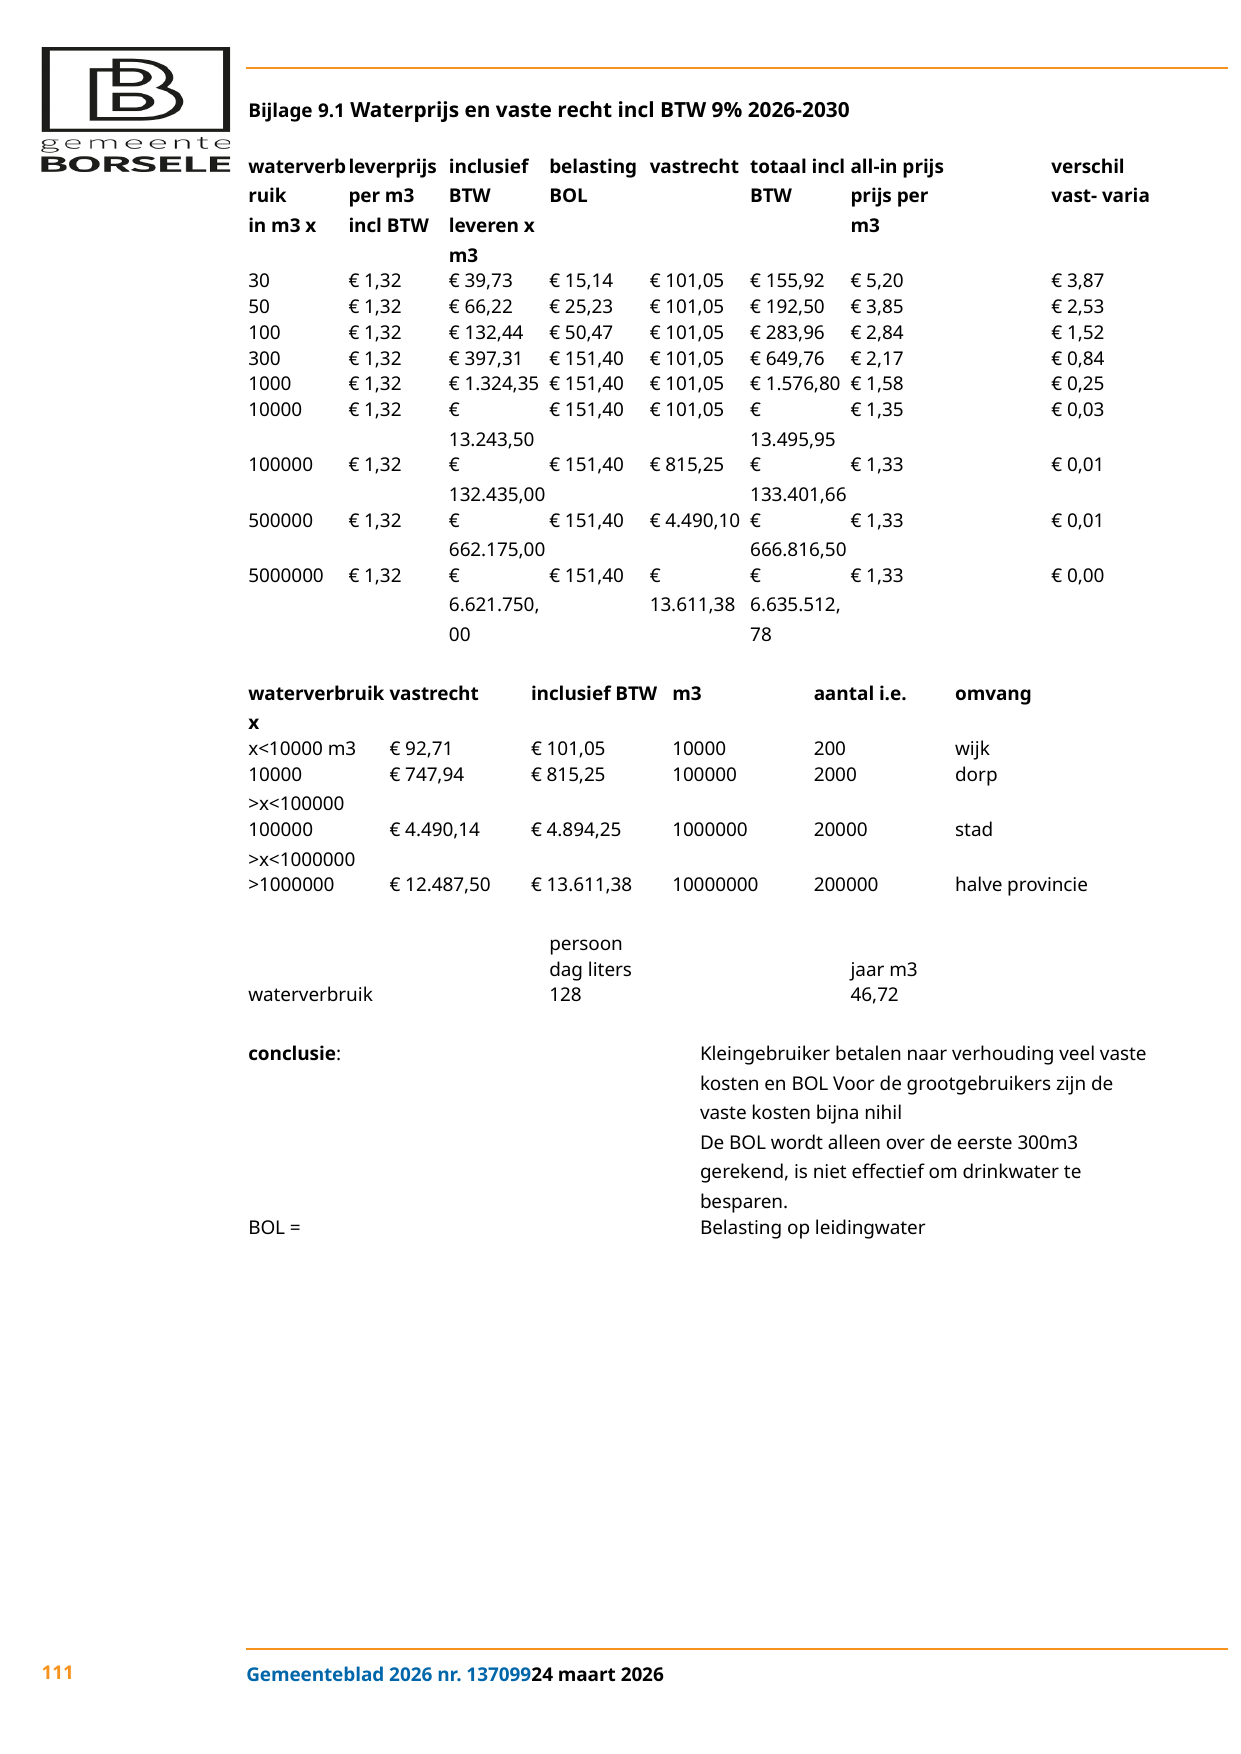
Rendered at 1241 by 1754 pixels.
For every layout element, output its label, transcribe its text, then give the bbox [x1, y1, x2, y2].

table_cell € 155,92 [750, 268, 850, 293]
table_cell halve provincie [955, 872, 1152, 897]
table_cell 10000 [248, 396, 348, 451]
table_cell € 0,84 [1051, 345, 1152, 370]
table_cell € 132,44 [449, 319, 549, 345]
text Bijlage 9.1 Waterprijs en vaste recht incl BTW 9% 2026-2030 [248, 95, 1152, 123]
table_cell € 151,40 [549, 451, 649, 507]
table_cell € 1,32 [348, 562, 449, 647]
table_cell € 1,32 [348, 268, 449, 293]
table_cell jaar m3 [850, 956, 1152, 982]
table_cell € 101,05 [650, 293, 750, 319]
table_cell € 25,23 [549, 293, 649, 319]
table_header conclusie: [248, 1040, 700, 1214]
table_cell 2000 [814, 761, 955, 816]
table_header inclusief BTW [531, 680, 672, 735]
table_cell € 1,32 [348, 507, 449, 562]
table_cell € 92,71 [389, 735, 531, 761]
table_cell [248, 956, 549, 982]
table_cell Belasting op leidingwater [700, 1214, 1152, 1240]
table_cell € 0,00 [1051, 562, 1152, 647]
table_cell € 0,03 [1051, 396, 1152, 451]
table_cell € 151,40 [549, 370, 649, 396]
table_cell € 4.490,10 [650, 507, 750, 562]
table_cell € 192,50 [750, 293, 850, 319]
table_cell 50 [248, 293, 348, 319]
table_cell € 397,31 [449, 345, 549, 370]
table_cell € 815,25 [650, 451, 750, 507]
table_cell € 0,25 [1051, 370, 1152, 396]
table_cell 1000000 [672, 816, 813, 872]
table_cell 100000 [248, 451, 348, 507]
table_cell € 39,73 [449, 268, 549, 293]
table_cell € 4.894,25 [531, 816, 672, 872]
table_cell € 1,33 [850, 451, 951, 507]
table_cell € 1,52 [1051, 319, 1152, 345]
table_header inclusief BTW leveren x m3 [449, 153, 549, 267]
table_cell € 1,32 [348, 396, 449, 451]
table_header [248, 930, 549, 956]
table_cell 10000 >x<100000 [248, 761, 389, 816]
table_cell >1000000 [248, 872, 389, 897]
table_header Kleingebruiker betalen naar verhouding veel vaste kosten en BOL Voor de grootgebruikers zijn de vaste kosten bijna nihil De BOL wordt alleen over de eerste 300m3 gerekend, is niet effectief om drinkwater te besparen. [700, 1040, 1152, 1214]
table_cell € 815,25 [531, 761, 672, 816]
table_cell € 101,05 [650, 268, 750, 293]
table_header aantal i.e. [814, 680, 955, 735]
table_cell € 12.487,50 [389, 872, 531, 897]
table_cell 5000000 [248, 562, 348, 647]
table_cell € 649,76 [750, 345, 850, 370]
table_cell € 666.816,50 [750, 507, 850, 562]
table_cell € 0,01 [1051, 507, 1152, 562]
table_cell € 6.621.750,00 [449, 562, 549, 647]
table_cell 46,72 [850, 982, 1152, 1007]
table_cell 10000 [672, 735, 813, 761]
table_cell € 132.435,00 [449, 451, 549, 507]
table_header belasting BOL [549, 153, 649, 267]
table_cell € 13.495,95 [750, 396, 850, 451]
table_cell € 1,32 [348, 345, 449, 370]
table_header waterverbruik in m3 x [248, 153, 348, 267]
table_cell stad [955, 816, 1152, 872]
table_cell € 101,05 [650, 370, 750, 396]
table_cell € 50,47 [549, 319, 649, 345]
table_header [951, 153, 1051, 647]
table_cell € 15,14 [549, 268, 649, 293]
table_cell 20000 [814, 816, 955, 872]
table_cell € 13.243,50 [449, 396, 549, 451]
table_cell wijk [955, 735, 1152, 761]
table_cell € 5,20 [850, 268, 951, 293]
table_cell € 283,96 [750, 319, 850, 345]
table_cell € 151,40 [549, 562, 649, 647]
table_cell € 2,17 [850, 345, 951, 370]
table_header waterverbruik x [248, 680, 389, 735]
table_header vastrecht [650, 153, 750, 267]
table_cell € 6.635.512,78 [750, 562, 850, 647]
table_cell € 151,40 [549, 507, 649, 562]
table_cell 100000 [672, 761, 813, 816]
table_cell 200 [814, 735, 955, 761]
table_cell € 2,84 [850, 319, 951, 345]
table_cell € 1.576,80 [750, 370, 850, 396]
table_header persoon [549, 930, 1152, 956]
table_cell € 1,58 [850, 370, 951, 396]
table_cell € 747,94 [389, 761, 531, 816]
table_header omvang [955, 680, 1152, 735]
table_cell dorp [955, 761, 1152, 816]
table_cell € 3,85 [850, 293, 951, 319]
table_cell 100000 >x<1000000 [248, 816, 389, 872]
table_cell € 151,40 [549, 396, 649, 451]
table_header vastrecht [389, 680, 531, 735]
table_cell 500000 [248, 507, 348, 562]
table_cell € 1,35 [850, 396, 951, 451]
table_cell € 0,01 [1051, 451, 1152, 507]
table_cell € 101,05 [650, 396, 750, 451]
table_header verschil vast- varia [1051, 153, 1152, 267]
table_header totaal incl BTW [750, 153, 850, 267]
table_cell 10000000 [672, 872, 813, 897]
table_cell € 662.175,00 [449, 507, 549, 562]
table_cell € 1,33 [850, 562, 951, 647]
table_cell 1000 [248, 370, 348, 396]
table_cell € 101,05 [650, 319, 750, 345]
table_cell 30 [248, 268, 348, 293]
table_cell € 1,32 [348, 293, 449, 319]
table_cell € 66,22 [449, 293, 549, 319]
table_header leverprijs per m3 incl BTW [348, 153, 449, 267]
table_cell € 1,33 [850, 507, 951, 562]
table_cell x<10000 m3 [248, 735, 389, 761]
table_cell € 4.490,14 [389, 816, 531, 872]
table_cell € 133.401,66 [750, 451, 850, 507]
table_header all-in prijs prijs per m3 [850, 153, 951, 267]
table_cell € 13.611,38 [650, 562, 750, 647]
table_cell 100 [248, 319, 348, 345]
table_cell € 13.611,38 [531, 872, 672, 897]
table_cell € 101,05 [531, 735, 672, 761]
table_cell € 1.324,35 [449, 370, 549, 396]
table_cell 128 [549, 982, 850, 1007]
table_cell waterverbruik [248, 982, 549, 1007]
picture [41, 47, 231, 172]
table_cell dag liters [549, 956, 850, 982]
table_cell € 2,53 [1051, 293, 1152, 319]
table_cell € 1,32 [348, 370, 449, 396]
table_cell € 3,87 [1051, 268, 1152, 293]
table_header m3 [672, 680, 813, 735]
table_cell 200000 [814, 872, 955, 897]
table_cell € 1,32 [348, 319, 449, 345]
table_cell 300 [248, 345, 348, 370]
table_cell € 101,05 [650, 345, 750, 370]
table_cell € 1,32 [348, 451, 449, 507]
table_cell € 151,40 [549, 345, 649, 370]
table_cell BOL = [248, 1214, 700, 1240]
